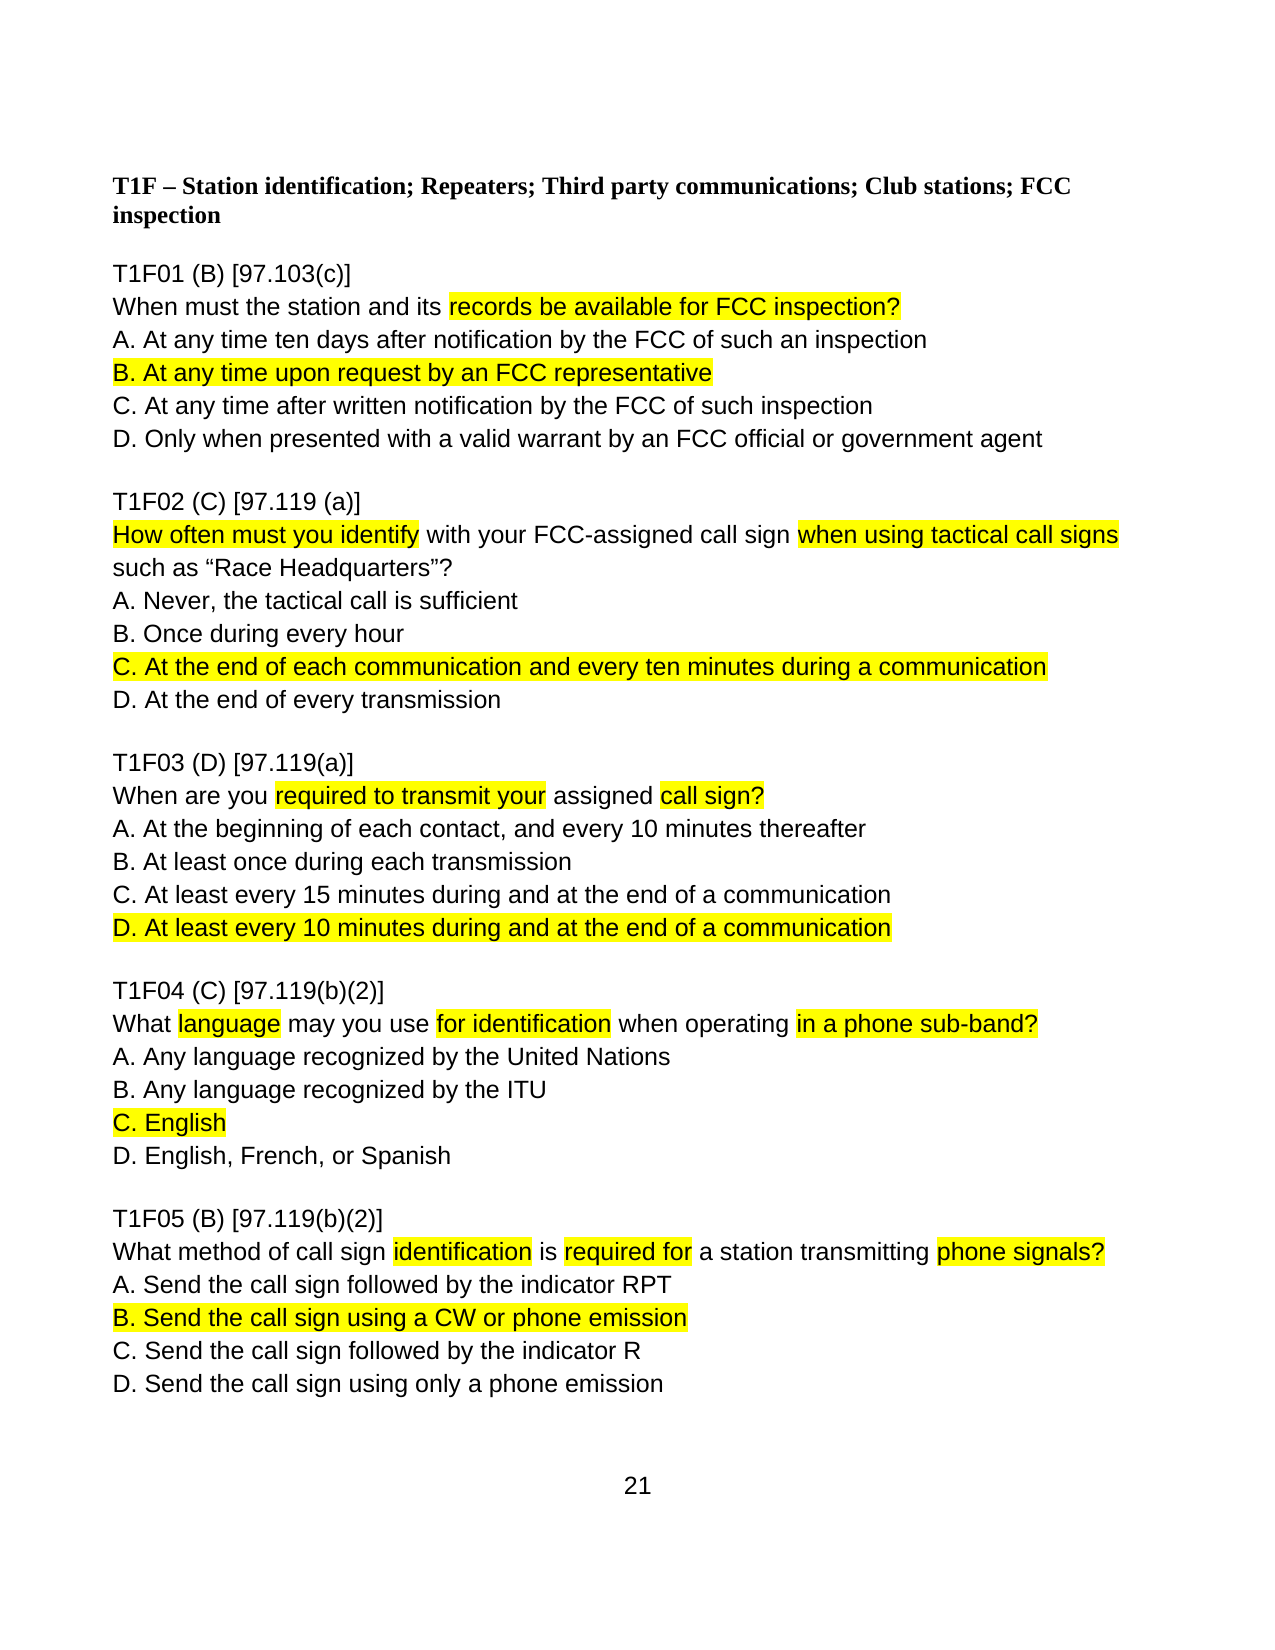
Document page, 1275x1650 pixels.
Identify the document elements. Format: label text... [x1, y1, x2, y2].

text T1F01 (B) [97.103(c)] When must the station and its records be available for FCC inspection? A. At any time ten days after notification by the FCC of such an inspection B. At any time upon request by an FCC representative C. At any time after written notification by the FCC of such inspection D. Only when presented with a valid warrant by an FCC official or government agent [112, 258, 1162, 452]
text T1F03 (D) [97.119(a)] When are you required to transmit your assigned call sign? A. At the beginning of each contact, and every 10 minutes thereafter B. At least once during each transmission C. At least every 15 minutes during and at the end of a communication D. At least every 10 minutes during and at the end of a communication [112, 748, 1162, 942]
text T1F02 (C) [97.119 (a)] How often must you identify with your FCC-assigned call sign when using tactical call signs such as “Race Headquarters”? A. Never, the tactical call is sufficient B. Once during every hour C. At the end of each communication and every ten minutes during a communication D. At the end of every transmission [112, 487, 1162, 713]
text T1F04 (C) [97.119(b)(2)] What language may you use for identification when operating in a phone sub-band? A. Any language recognized by the United Nations B. Any language recognized by the ITU C. English D. English, French, or Spanish [112, 976, 1162, 1170]
subtitle T1F – Station identification; Repeaters; Third party communications; Club stations; FCC inspection [112, 171, 1162, 228]
text T1F05 (B) [97.119(b)(2)] What method of call sign identification is required for a station transmitting phone signals? A. Send the call sign followed by the indicator RPT B. Send the call sign using a CW or phone emission C. Send the call sign followed by the indicator R D. Send the call sign using only a phone emission [112, 1204, 1162, 1398]
